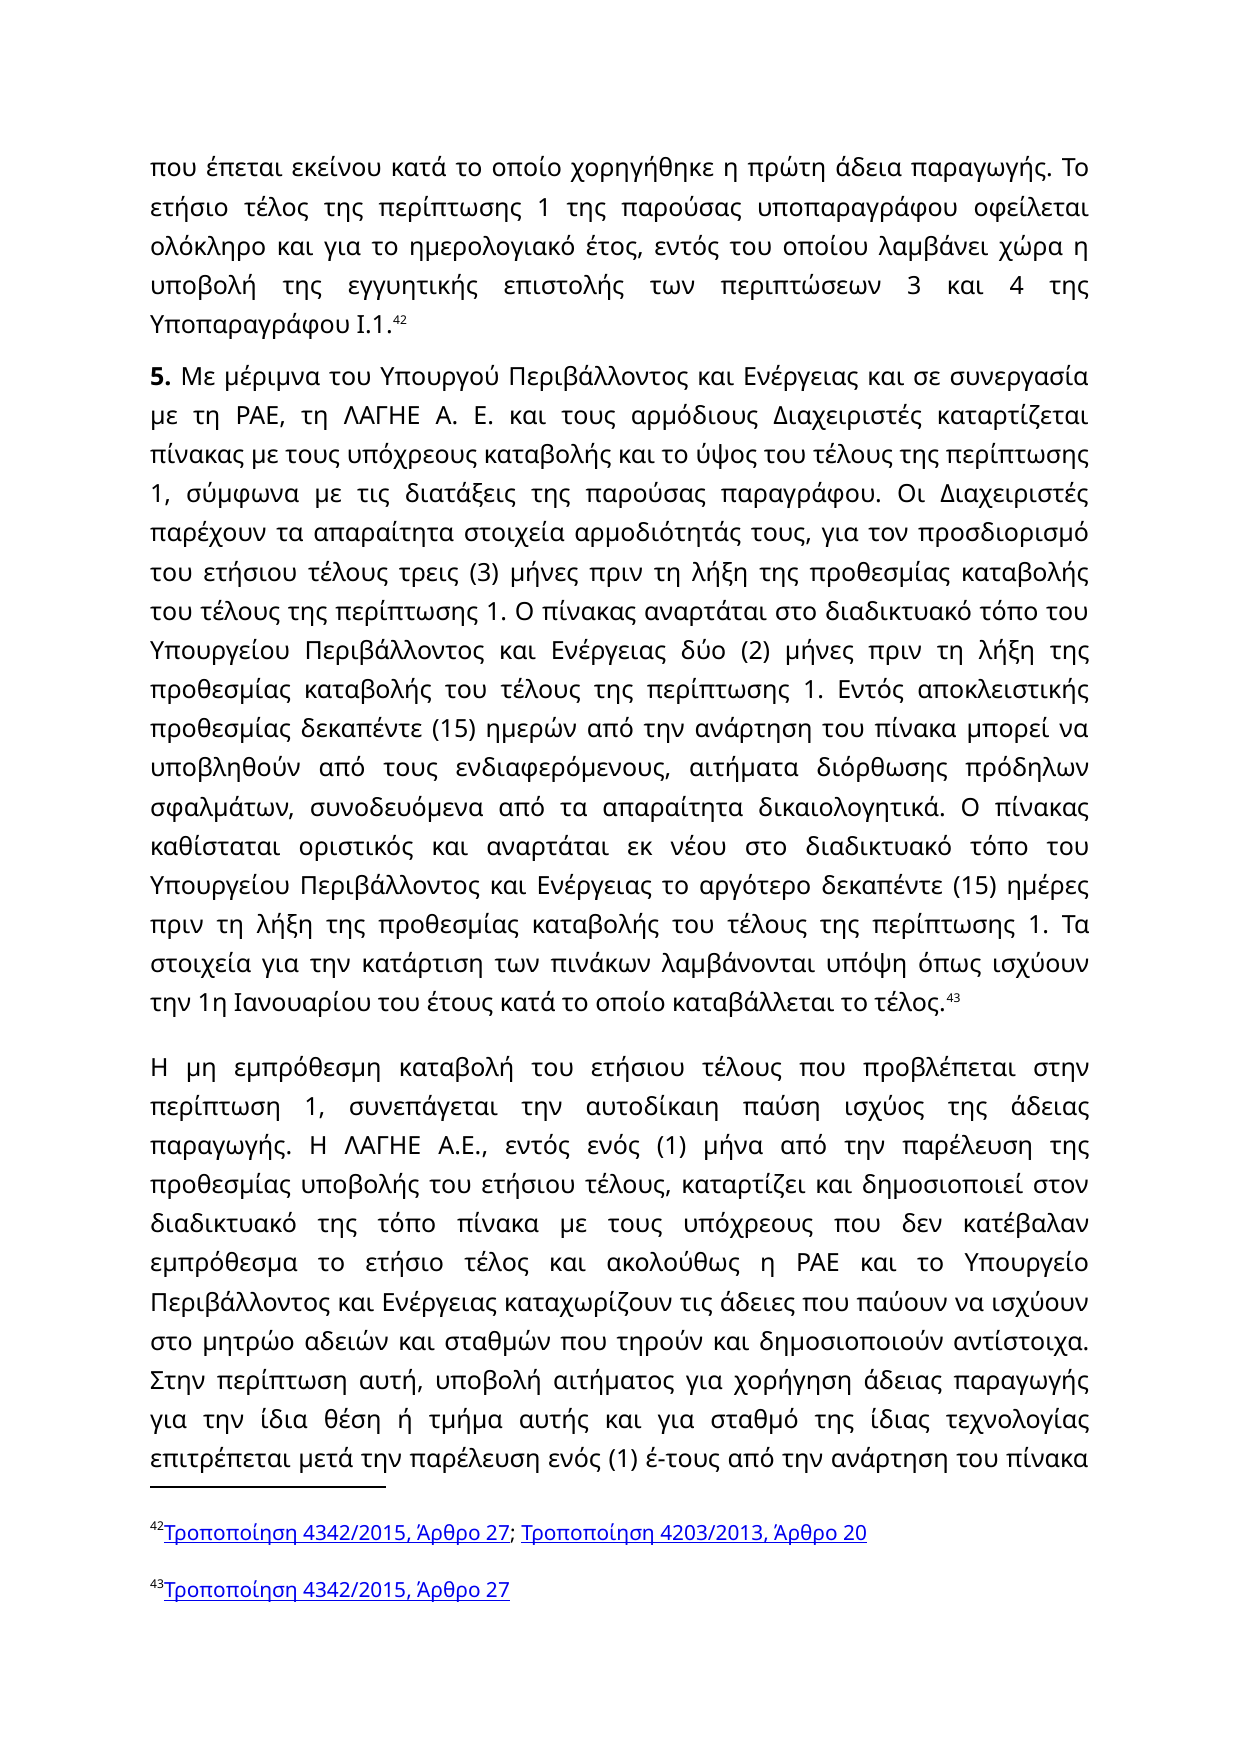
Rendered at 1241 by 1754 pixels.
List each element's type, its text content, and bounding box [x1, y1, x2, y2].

text που έπεται εκείνου κατά το οποίο χορηγήθηκε η πρώτη άδεια παραγωγής. Το ετήσιο τέλος της περίπτωσης 1 της παρούσας υποπαραγράφου οφείλεται ολόκληρο και για το ημερολογιακό έτος, εντός του οποίου λαμβάνει χώρα η υποβολή της εγγυητικής επιστολής των περιπτώσεων 3 και 4 της Υποπαραγράφου Ι.1. [150, 150, 1090, 341]
text Η μη εμπρόθεσμη καταβολή του ετήσιου τέλους που προβλέπεται στην περίπτωση 1, συνεπάγεται την αυτοδίκαιη παύση ισχύος της άδειας παραγωγής. Η ΛΑΓΗΕ Α.Ε., εντός ενός (1) μήνα από την παρέλευση της προθεσμίας υποβολής του ετήσιου τέλους, καταρτίζει και δημοσιοποιεί στον διαδικτυακό της τόπο πίνακα με τους υπόχρεους που δεν κατέβαλαν εμπρόθεσμα το ετήσιο τέλος και ακολούθως η ΡΑΕ και το Υπουργείο Περιβάλλοντος και Ενέργειας καταχωρίζουν τις άδειες που παύουν να ισχύουν στο μητρώο αδειών και σταθμών που τηρούν και δημοσιοποιούν αντίστοιχα. Στην περίπτωση αυτή, υποβολή αιτήματος για χορήγηση άδειας παραγωγής για την ίδια θέση ή τμήμα αυτής και για σταθμό της ίδιας τεχνολογίας επιτρέπεται μετά την παρέλευση ενός (1) έ-τους από την ανάρτηση του πίνακα [150, 1049, 1090, 1475]
text Τροποποίηση 4342/2015, Άρθρο 27 [150, 1576, 1090, 1604]
text Τροποποίηση 4342/2015, Άρθρο 27; Τροποποίηση 4203/2013, Άρθρο 20 [150, 1518, 1090, 1546]
text 5. Με μέριμνα του Υπουργού Περιβάλλοντος και Ενέργειας και σε συνεργασία με τη ΡΑΕ, τη ΛΑΓΗΕ Α. Ε. και τους αρμόδιους Διαχειριστές καταρτίζεται πίνακας με τους υπόχρεους καταβολής και το ύψος του τέλους της περίπτωσης 1, σύμφωνα με τις διατάξεις της παρούσας παραγράφου. Οι Διαχειριστές παρέχουν τα απαραίτητα στοιχεία αρμοδιότητάς τους, για τον προσδιορισμό του ετήσιου τέλους τρεις (3) μήνες πριν τη λήξη της προθεσμίας καταβολής του τέλους της περίπτωσης 1. Ο πίνακας αναρτάται στο διαδικτυακό τόπο του Υπουργείου Περιβάλλοντος και Ενέργειας δύο (2) μήνες πριν τη λήξη της προθεσμίας καταβολής του τέλους της περίπτωσης 1. Εντός αποκλειστικής προθεσμίας δεκαπέντε (15) ημερών από την ανάρτηση του πίνακα μπορεί να υποβληθούν από τους ενδιαφερόμενους, αιτήματα διόρθωσης πρόδηλων σφαλμάτων, συνοδευόμενα από τα απαραίτητα δικαιολογητικά. Ο πίνακας καθίσταται οριστικός και αναρτάται εκ νέου στο διαδικτυακό τόπο του Υπουργείου Περιβάλλοντος και Ενέργειας το αργότερο δεκαπέντε (15) ημέρες πριν τη λήξη της προθεσμίας καταβολής του τέλους της περίπτωσης 1. Τα στοιχεία για την κατάρτιση των πινάκων λαμβάνονται υπόψη όπως ισχύουν την 1η Ιανουαρίου του έτους κατά το οποίο καταβάλλεται το τέλος. [150, 358, 1090, 1019]
